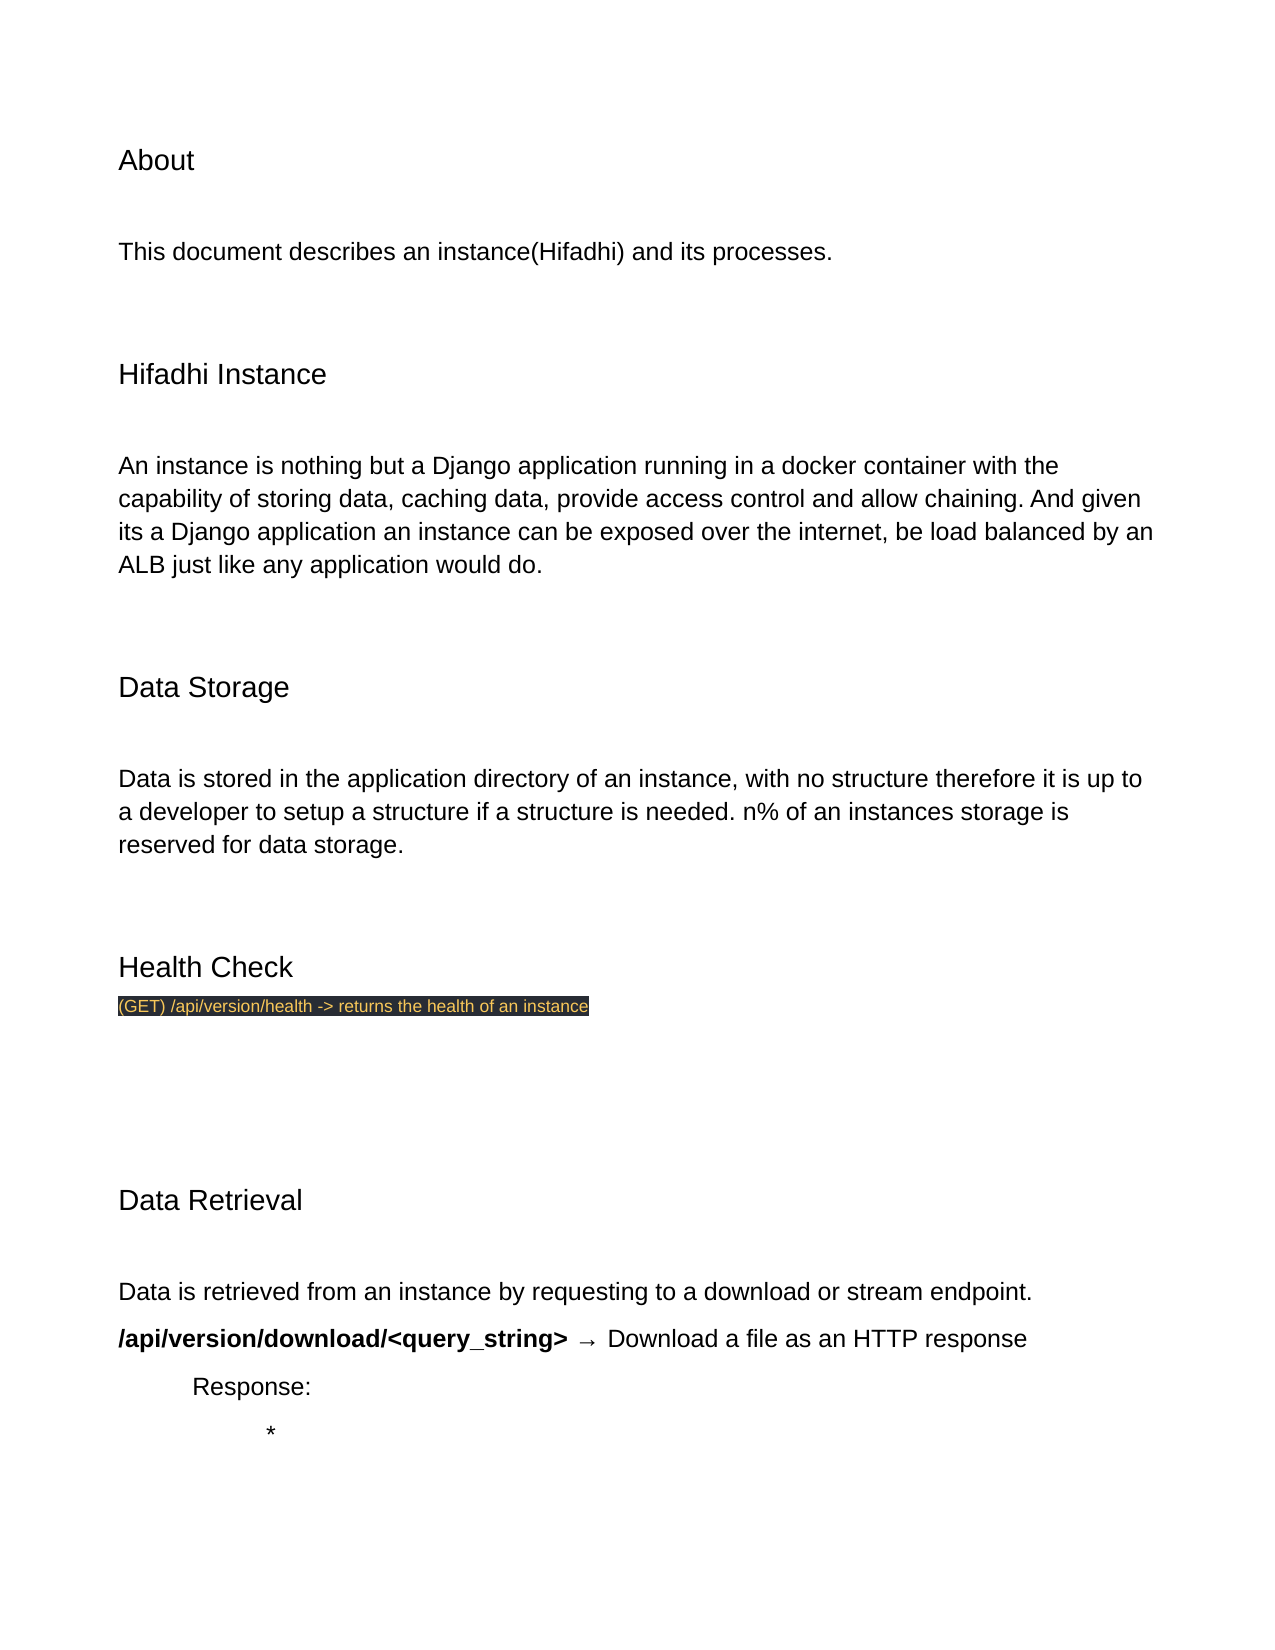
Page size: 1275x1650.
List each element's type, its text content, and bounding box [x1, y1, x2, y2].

subtitle Hifadhi Instance [118, 357, 1157, 391]
text (GET) /api/version/health -> returns the health of an instance [118, 996, 1157, 1016]
subtitle About [118, 143, 1157, 177]
text An instance is nothing but a Django application running in a docker container with the capability of storing data, caching data, provide access control and allow chaining. And given its a Django application an instance can be exposed over the internet, be load balanced by an ALB just like any application would do. [118, 451, 1157, 578]
text Data is stored in the application directory of an instance, with no structure therefore it is up to a developer to setup a structure if a structure is needed. n% of an instances storage is reserved for data storage. [118, 763, 1157, 858]
text This document describes an instance(Hifadhi) and its processes. [118, 237, 1157, 266]
subtitle Data Retrieval [118, 1183, 1157, 1217]
text Data is retrieved from an instance by requesting to a download or stream endpoint. [118, 1277, 1157, 1306]
subtitle Data Storage [118, 670, 1157, 703]
text Response: [118, 1372, 1157, 1401]
text /api/version/download/<query_string> → Download a file as an HTTP response [118, 1324, 1157, 1353]
subtitle Health Check [118, 950, 1157, 983]
text * [118, 1419, 1157, 1448]
